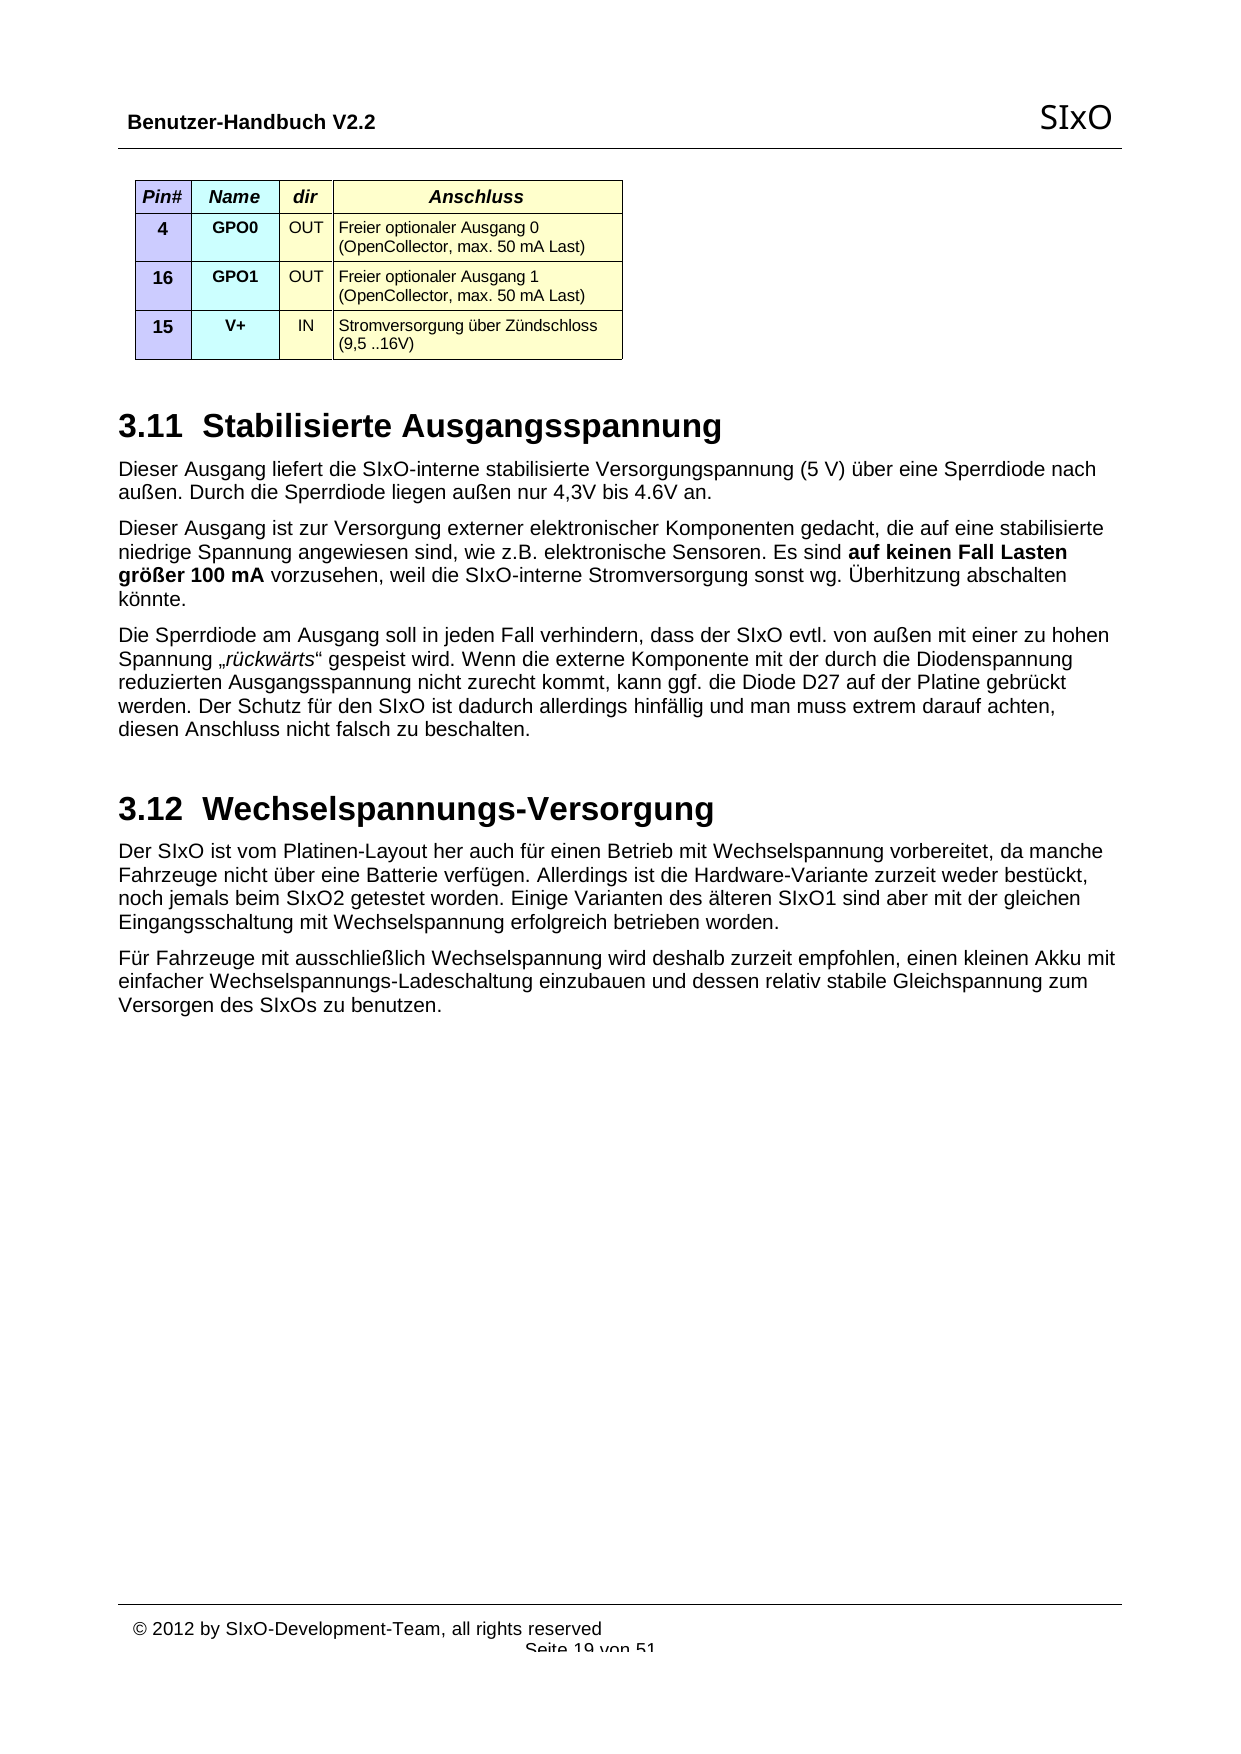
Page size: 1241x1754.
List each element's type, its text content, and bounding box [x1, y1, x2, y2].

table_cell 16 [136, 262, 191, 310]
table_cell Stromversorgung über Zündschloss (9,5 ..16V) [334, 311, 622, 359]
subtitle Wechselspannungs-Versorgung [118, 790, 1122, 827]
table_header dir [280, 181, 332, 213]
table_cell Freier optionaler Ausgang 0 (OpenCollector, max. 50 mA Last) [334, 214, 622, 261]
table_cell OUT [280, 214, 332, 261]
table_header Name [192, 181, 279, 213]
table_cell V+ [192, 311, 279, 359]
text Dieser Ausgang liefert die SIxO-interne stabilisierte Versorgungspannung (5 V) über eine Sperrdiode nach außen. Durch die Sperrdiode liegen außen nur 4,3V bis 4.6V an. [118, 457, 1122, 504]
table_cell 15 [136, 311, 191, 359]
table_cell OUT [280, 262, 332, 310]
table_cell IN [280, 311, 332, 359]
table_cell 4 [136, 214, 191, 261]
table_header Pin# [136, 181, 191, 213]
table_cell GPO0 [192, 214, 279, 261]
table_cell Freier optionaler Ausgang 1 (OpenCollector, max. 50 mA Last) [334, 262, 622, 310]
text Der SIxO ist vom Platinen-Layout her auch für einen Betrieb mit Wechselspannung vorbereitet, da manche Fahrzeuge nicht über eine Batterie verfügen. Allerdings ist die Hardware-Variante zurzeit weder bestückt, noch jemals beim SIxO2 getestet worden. Einige Varianten des älteren SIxO1 sind aber mit der gleichen Eingangsschaltung mit Wechselspannung erfolgreich betrieben worden. [118, 839, 1122, 934]
text Dieser Ausgang ist zur Versorgung externer elektronischer Komponenten gedacht, die auf eine stabilisierte niedrige Spannung angewiesen sind, wie z.B. elektronische Sensoren. Es sind auf keinen Fall Lasten größer 100 mA vorzusehen, weil die SIxO-interne Stromversorgung sonst wg. Überhitzung abschalten könnte. [118, 517, 1122, 611]
table_cell GPO1 [192, 262, 279, 310]
text Die Sperrdiode am Ausgang soll in jeden Fall verhindern, dass der SIxO evtl. von außen mit einer zu hohen Spannung „rückwärts“ gespeist wird. Wenn die externe Komponente mit der durch die Diodenspannung reduzierten Ausgangsspannung nicht zurecht kommt, kann ggf. die Diode D27 auf der Platine gebrückt werden. Der Schutz für den SIxO ist dadurch allerdings hinfällig und man muss extrem darauf achten, diesen Anschluss nicht falsch zu beschalten. [118, 623, 1122, 741]
text Für Fahrzeuge mit ausschließlich Wechselspannung wird deshalb zurzeit empfohlen, einen kleinen Akku mit einfacher Wechselspannungs-Ladeschaltung einzubauen und dessen relativ stabile Gleichspannung zum Versorgen des SIxOs zu benutzen. [118, 946, 1122, 1017]
subtitle Stabilisierte Ausgangsspannung [118, 407, 1122, 445]
table_header Anschluss [334, 181, 622, 213]
